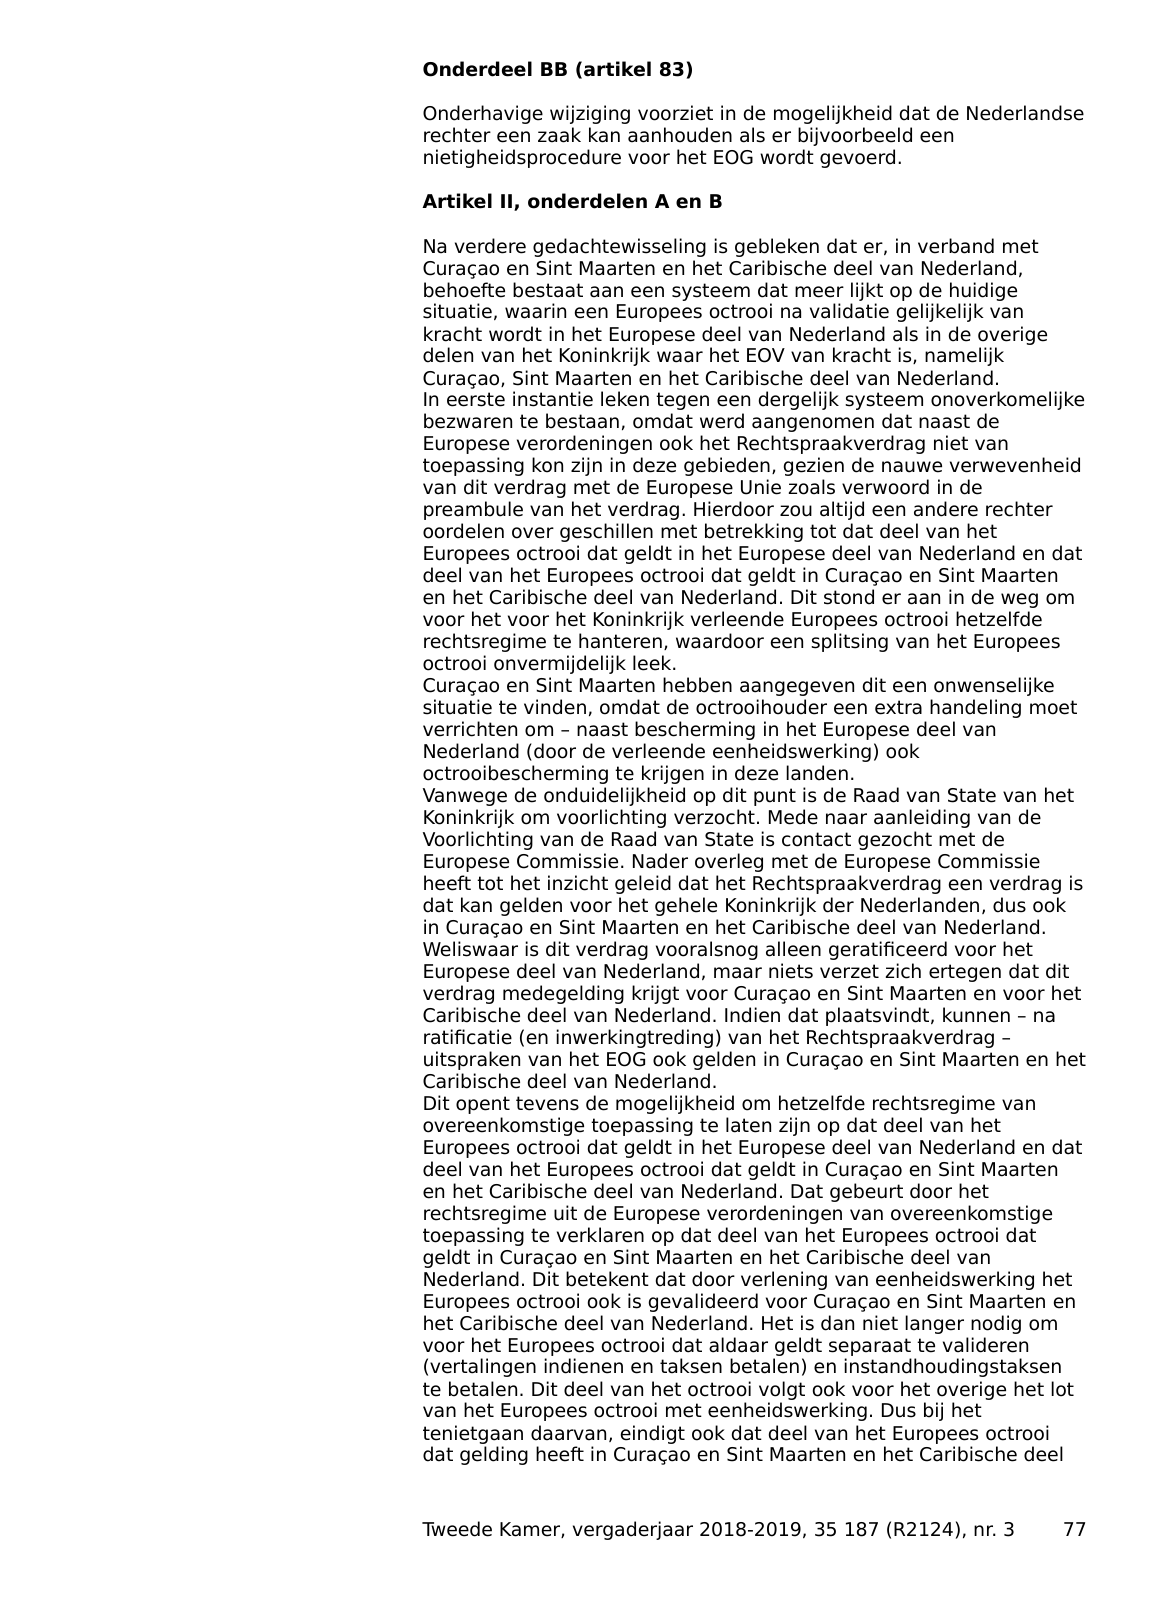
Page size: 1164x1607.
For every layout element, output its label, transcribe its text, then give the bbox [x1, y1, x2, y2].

text Onderhavige wijziging voorziet in de mogelijkheid dat de Nederlandse rechter een zaak kan aanhouden als er bijvoorbeeld een nietigheidsprocedure voor het EOG wordt gevoerd. [422, 103, 1087, 169]
text Dit opent tevens de mogelijkheid om hetzelfde rechtsregime van overeenkomstige toepassing te laten zijn op dat deel van het Europees octrooi dat geldt in het Europese deel van Nederland en dat deel van het Europees octrooi dat geldt in Curaçao en Sint Maarten en het Caribische deel van Nederland. Dat gebeurt door het rechtsregime uit de Europese verordeningen van overeenkomstige toepassing te verklaren op dat deel van het Europees octrooi dat geldt in Curaçao en Sint Maarten en het Caribische deel van Nederland. Dit betekent dat door verlening van eenheidswerking het Europees octrooi ook is gevalideerd voor Curaçao en Sint Maarten en het Caribische deel van Nederland. Het is dan niet langer nodig om voor het Europees octrooi dat aldaar geldt separaat te valideren (vertalingen indienen en taksen betalen) en instandhoudingstaksen te betalen. Dit deel van het octrooi volgt ook voor het overige het lot van het Europees octrooi met eenheidswerking. Dus bij het tenietgaan daarvan, eindigt ook dat deel van het Europees octrooi dat gelding heeft in Curaçao en Sint Maarten en het Caribische deel [422, 1093, 1087, 1466]
subtitle Artikel II, onderdelen A en B [422, 191, 1087, 213]
text In eerste instantie leken tegen een dergelijk systeem onoverkomelijke bezwaren te bestaan, omdat werd aangenomen dat naast de Europese verordeningen ook het Rechtspraakverdrag niet van toepassing kon zijn in deze gebieden, gezien de nauwe verwevenheid van dit verdrag met de Europese Unie zoals verwoord in de preambule van het verdrag. Hierdoor zou altijd een andere rechter oordelen over geschillen met betrekking tot dat deel van het Europees octrooi dat geldt in het Europese deel van Nederland en dat deel van het Europees octrooi dat geldt in Curaçao en Sint Maarten en het Caribische deel van Nederland. Dit stond er aan in de weg om voor het voor het Koninkrijk verleende Europees octrooi hetzelfde rechtsregime te hanteren, waardoor een splitsing van het Europees octrooi onvermijdelijk leek. [422, 389, 1087, 675]
text Vanwege de onduidelijkheid op dit punt is de Raad van State van het Koninkrijk om voorlichting verzocht. Mede naar aanleiding van de Voorlichting van de Raad van State is contact gezocht met de Europese Commissie. Nader overleg met de Europese Commissie heeft tot het inzicht geleid dat het Rechtspraakverdrag een verdrag is dat kan gelden voor het gehele Koninkrijk der Nederlanden, dus ook in Curaçao en Sint Maarten en het Caribische deel van Nederland. Weliswaar is dit verdrag vooralsnog alleen geratificeerd voor het Europese deel van Nederland, maar niets verzet zich ertegen dat dit verdrag medegelding krijgt voor Curaçao en Sint Maarten en voor het Caribische deel van Nederland. Indien dat plaatsvindt, kunnen – na ratificatie (en inwerkingtreding) van het Rechtspraakverdrag – uitspraken van het EOG ook gelden in Curaçao en Sint Maarten en het Caribische deel van Nederland. [422, 785, 1087, 1093]
text Curaçao en Sint Maarten hebben aangegeven dit een onwenselijke situatie te vinden, omdat de octrooihouder een extra handeling moet verrichten om – naast bescherming in het Europese deel van Nederland (door de verleende eenheidswerking) ook octrooibescherming te krijgen in deze landen. [422, 675, 1087, 785]
subtitle Onderdeel BB (artikel 83) [422, 59, 1087, 81]
text Na verdere gedachtewisseling is gebleken dat er, in verband met Curaçao en Sint Maarten en het Caribische deel van Nederland, behoefte bestaat aan een systeem dat meer lijkt op de huidige situatie, waarin een Europees octrooi na validatie gelijkelijk van kracht wordt in het Europese deel van Nederland als in de overige delen van het Koninkrijk waar het EOV van kracht is, namelijk Curaçao, Sint Maarten en het Caribische deel van Nederland. [422, 236, 1087, 389]
